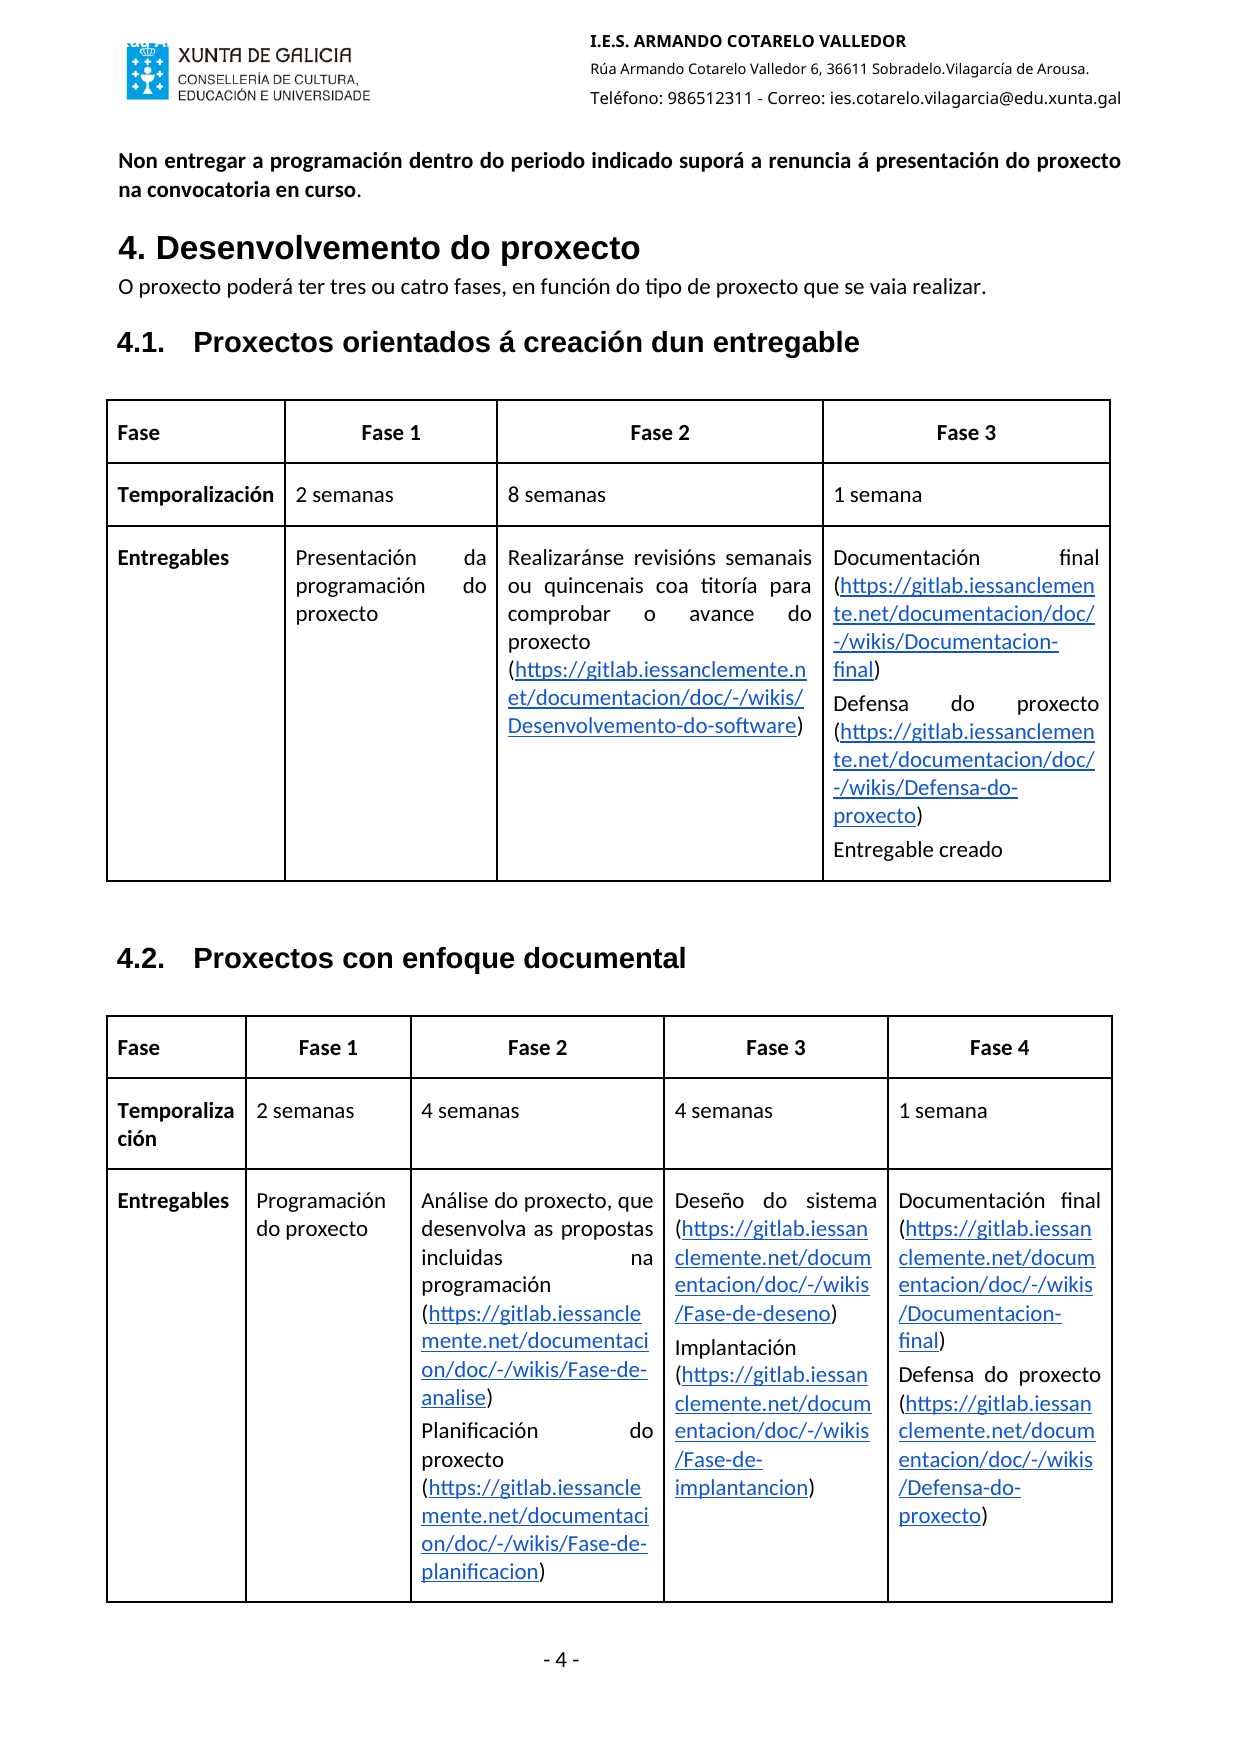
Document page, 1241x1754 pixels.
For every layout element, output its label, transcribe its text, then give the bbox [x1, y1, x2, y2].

picture [141, 68, 154, 93]
table_cell 1 semana [889, 1079, 1111, 1168]
table_cell Entregables [108, 1170, 245, 1601]
table_cell Temporalización [108, 464, 284, 525]
table_cell Temporalización [108, 1079, 245, 1168]
text O proxecto poderá ter tres ou catro fases, en función do tipo de proxecto que se vaia realizar. [118, 272, 1122, 300]
picture [117, 35, 379, 107]
subtitle Proxectos orientados á creación dun entregable [117, 325, 1122, 359]
table_cell 1 semana [824, 464, 1109, 525]
table_header Fase 2 [498, 401, 822, 462]
table_header Fase 1 [286, 401, 496, 462]
table_cell Documentación final (https://gitlab.iessanclemente.net/documentacion/doc/-/wikis/Documentacion-final) Defensa do proxecto (https://gitlab.iessanclemente.net/documentacion/doc/-/wikis/Defensa-do-proxecto) Entregable creado [824, 527, 1109, 880]
picture [126, 35, 158, 43]
text Non entregar a programación dentro do periodo indicado suporá a renuncia á presentación do proxecto na convocatoria en curso. [118, 147, 1122, 203]
table_header Fase 3 [665, 1017, 887, 1077]
table_cell Realizaránse revisións semanais ou quincenais coa titoría para comprobar o avance do proxecto (https://gitlab.iessanclemente.net/documentacion/doc/-/wikis/Desenvolvemento-do-software) [498, 527, 822, 880]
table_cell Presentación da programación do proxecto [286, 527, 496, 880]
table_cell 2 semanas [247, 1079, 410, 1168]
table_cell 4 semanas [412, 1079, 663, 1168]
table_cell Entregables [108, 527, 284, 880]
table_header Fase 1 [247, 1017, 410, 1077]
table_cell Documentación final (https://gitlab.iessanclemente.net/documentacion/doc/-/wikis/Documentacion-final) Defensa do proxecto (https://gitlab.iessanclemente.net/documentacion/doc/-/wikis/Defensa-do-proxecto) [889, 1170, 1111, 1601]
subtitle Desenvolvemento do proxecto [118, 228, 1122, 266]
subtitle Proxectos con enfoque documental [117, 941, 1122, 974]
table_cell 8 semanas [498, 464, 822, 525]
table_cell 2 semanas [286, 464, 496, 525]
table_cell Programación do proxecto [247, 1170, 410, 1601]
table_header Fase [108, 1017, 245, 1077]
table_header Fase 4 [889, 1017, 1111, 1077]
table_header Fase [108, 401, 284, 462]
table_cell Deseño do sistema (https://gitlab.iessanclemente.net/documentacion/doc/-/wikis/Fase-de-deseno) Implantación (https://gitlab.iessanclemente.net/documentacion/doc/-/wikis/Fase-de-implantancion) [665, 1170, 887, 1601]
table_cell Análise do proxecto, que desenvolva as propostas incluidas na programación (https://gitlab.iessanclemente.net/documentacion/doc/-/wikis/Fase-de-analise) Planificación do proxecto (https://gitlab.iessanclemente.net/documentacion/doc/-/wikis/Fase-de-planificacion) [412, 1170, 663, 1601]
table_header Fase 2 [412, 1017, 663, 1077]
table_header Fase 3 [824, 401, 1109, 462]
table_cell 4 semanas [665, 1079, 887, 1168]
